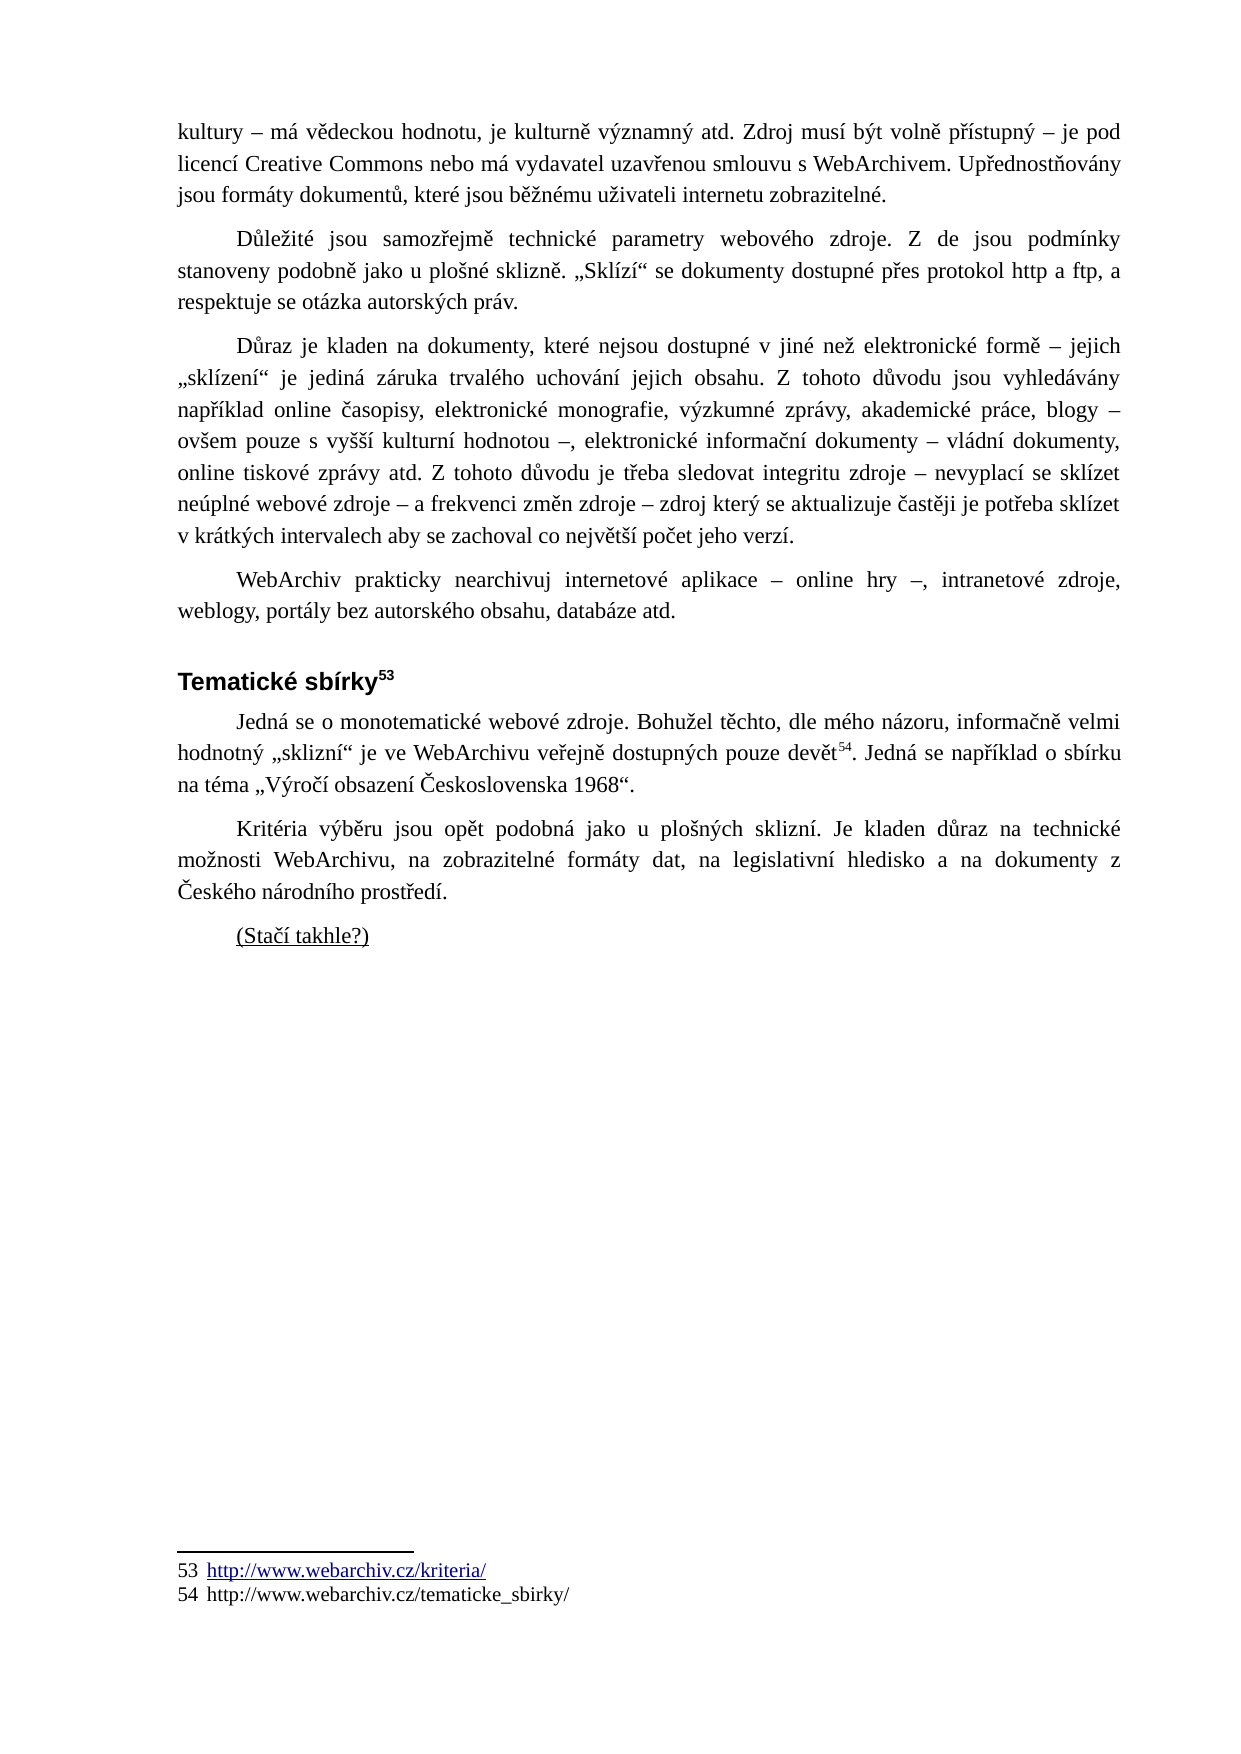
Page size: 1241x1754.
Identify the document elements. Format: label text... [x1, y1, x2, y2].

text Důležité jsou samozřejmě technické parametry webového zdroje. Z de jsou podmínky stanoveny podobně jako u plošné sklizně. „Sklízí“ se dokumenty dostupné přes protokol http a ftp, a respektuje se otázka autorských práv. [177, 225, 1122, 315]
text (Stačí takhle?) [177, 922, 1122, 948]
text Kritéria výběru jsou opět podobná jako u plošných sklizní. Je kladen důraz na technické možnosti WebArchivu, na zobrazitelné formáty dat, na legislativní hledisko a na dokumenty z Českého národního prostředí. [177, 815, 1122, 904]
text http://www.webarchiv.cz/kriteria/ [177, 1558, 1122, 1582]
text Důraz je kladen na dokumenty, které nejsou dostupné v jiné než elektronické formě – jejich „sklízení“ je jediná záruka trvalého uchování jejich obsahu. Z tohoto důvodu jsou vyhledávány například online časopisy, elektronické monografie, výzkumné zprávy, akademické práce, blogy – ovšem pouze s vyšší kulturní hodnotou –, elektronické informační dokumenty – vládní dokumenty, online tiskové zprávy atd. Z tohoto důvodu je třeba sledovat integritu zdroje – nevyplací se sklízet neúplné webové zdroje – a frekvenci změn zdroje – zdroj který se aktualizuje častěji je potřeba sklízet v krátkých intervalech aby se zachoval co největší počet jeho verzí. [177, 332, 1122, 548]
subtitle Tematické sbírky [177, 667, 1122, 695]
text kultury – má vědeckou hodnotu, je kulturně významný atd. Zdroj musí být volně přístupný – je pod licencí Creative Commons nebo má vydavatel uzavřenou smlouvu s WebArchivem. Upřednostňovány jsou formáty dokumentů, které jsou běžnému uživateli internetu zobrazitelné. [177, 118, 1122, 208]
text Jedná se o monotematické webové zdroje. Bohužel těchto, dle mého názoru, informačně velmi hodnotný „sklizní“ je ve WebArchivu veřejně dostupných pouze devět. Jedná se například o sbírku na téma „Výročí obsazení Československa 1968“. [177, 708, 1122, 797]
text http://www.webarchiv.cz/tematicke_sbirky/ [177, 1582, 1122, 1606]
text WebArchiv prakticky nearchivuj internetové aplikace – online hry –, intranetové zdroje, weblogy, portály bez autorského obsahu, databáze atd. [177, 566, 1122, 624]
